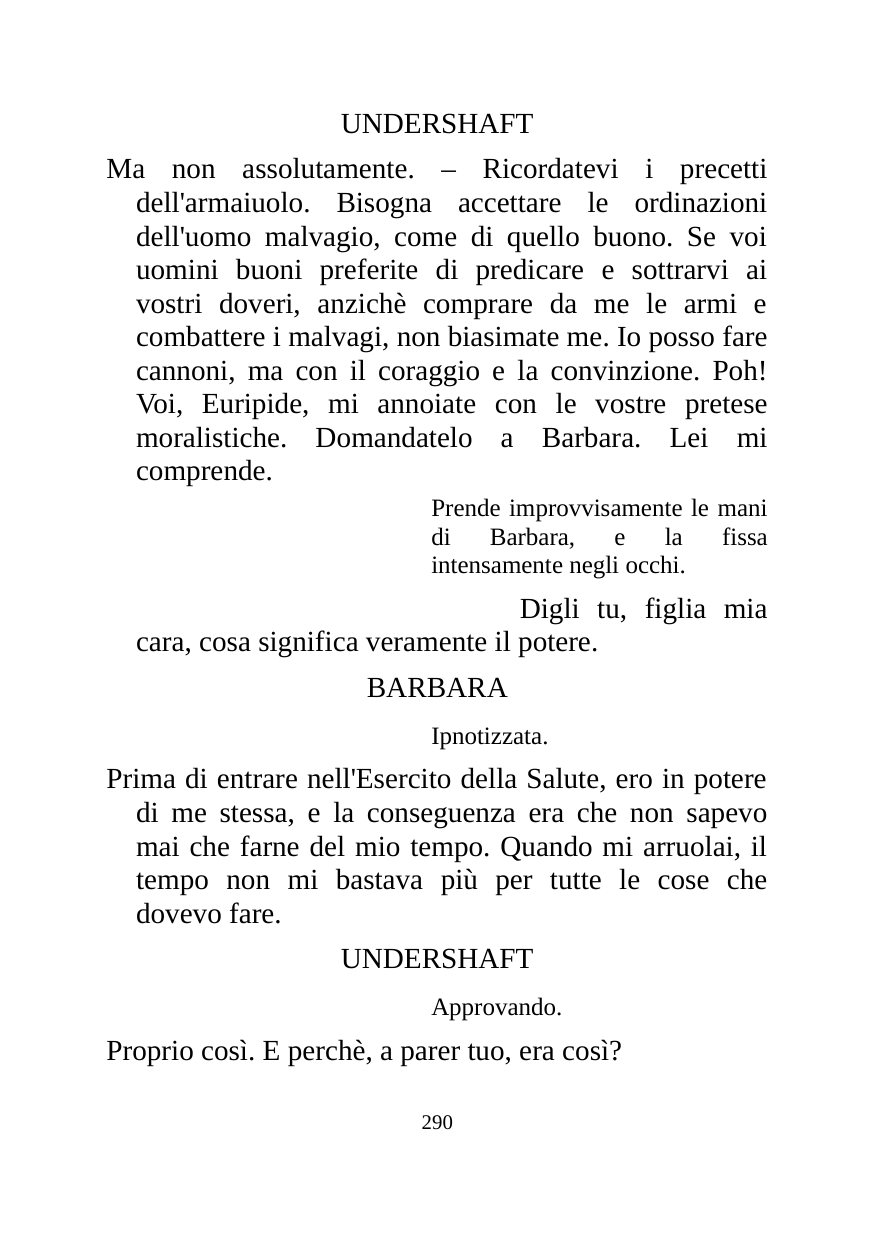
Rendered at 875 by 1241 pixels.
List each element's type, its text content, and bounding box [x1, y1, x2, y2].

text UNDERSHAFT [106, 106, 768, 140]
text Ipnotizzata. [431, 721, 768, 750]
text Prima di entrare nell'Esercito della Salute, ero in potere di me stessa, e la conseguenza era che non sapevo mai che farne del mio tempo. Quando mi arruolai, il tempo non mi bastava più per tutte le cose che dovevo fare. [106, 762, 768, 929]
text UNDERSHAFT [106, 941, 768, 974]
text Approvando. [431, 992, 768, 1021]
text Prende improvvisamente le mani di Barbara, e la fissa intensamente negli occhi. [431, 493, 768, 579]
text Proprio così. E perchè, a parer tuo, era così? [106, 1033, 768, 1066]
text BARBARA [106, 670, 768, 703]
text Digli tu, figlia mia cara, cosa significa veramente il potere. [136, 591, 768, 658]
text Ma non assolutamente. – Ricordatevi i precetti dell'armaiuolo. Bisogna accettare le ordinazioni dell'uomo malvagio, come di quello buono. Se voi uomini buoni preferite di predicare e sottrarvi ai vostri doveri, anzichè comprare da me le armi e combattere i malvagi, non biasimate me. Io posso fare cannoni, ma con il coraggio e la convinzione. Poh! Voi, Euripide, mi annoiate con le vostre pretese moralistiche. Domandatelo a Barbara. Lei mi comprende. [106, 152, 768, 487]
